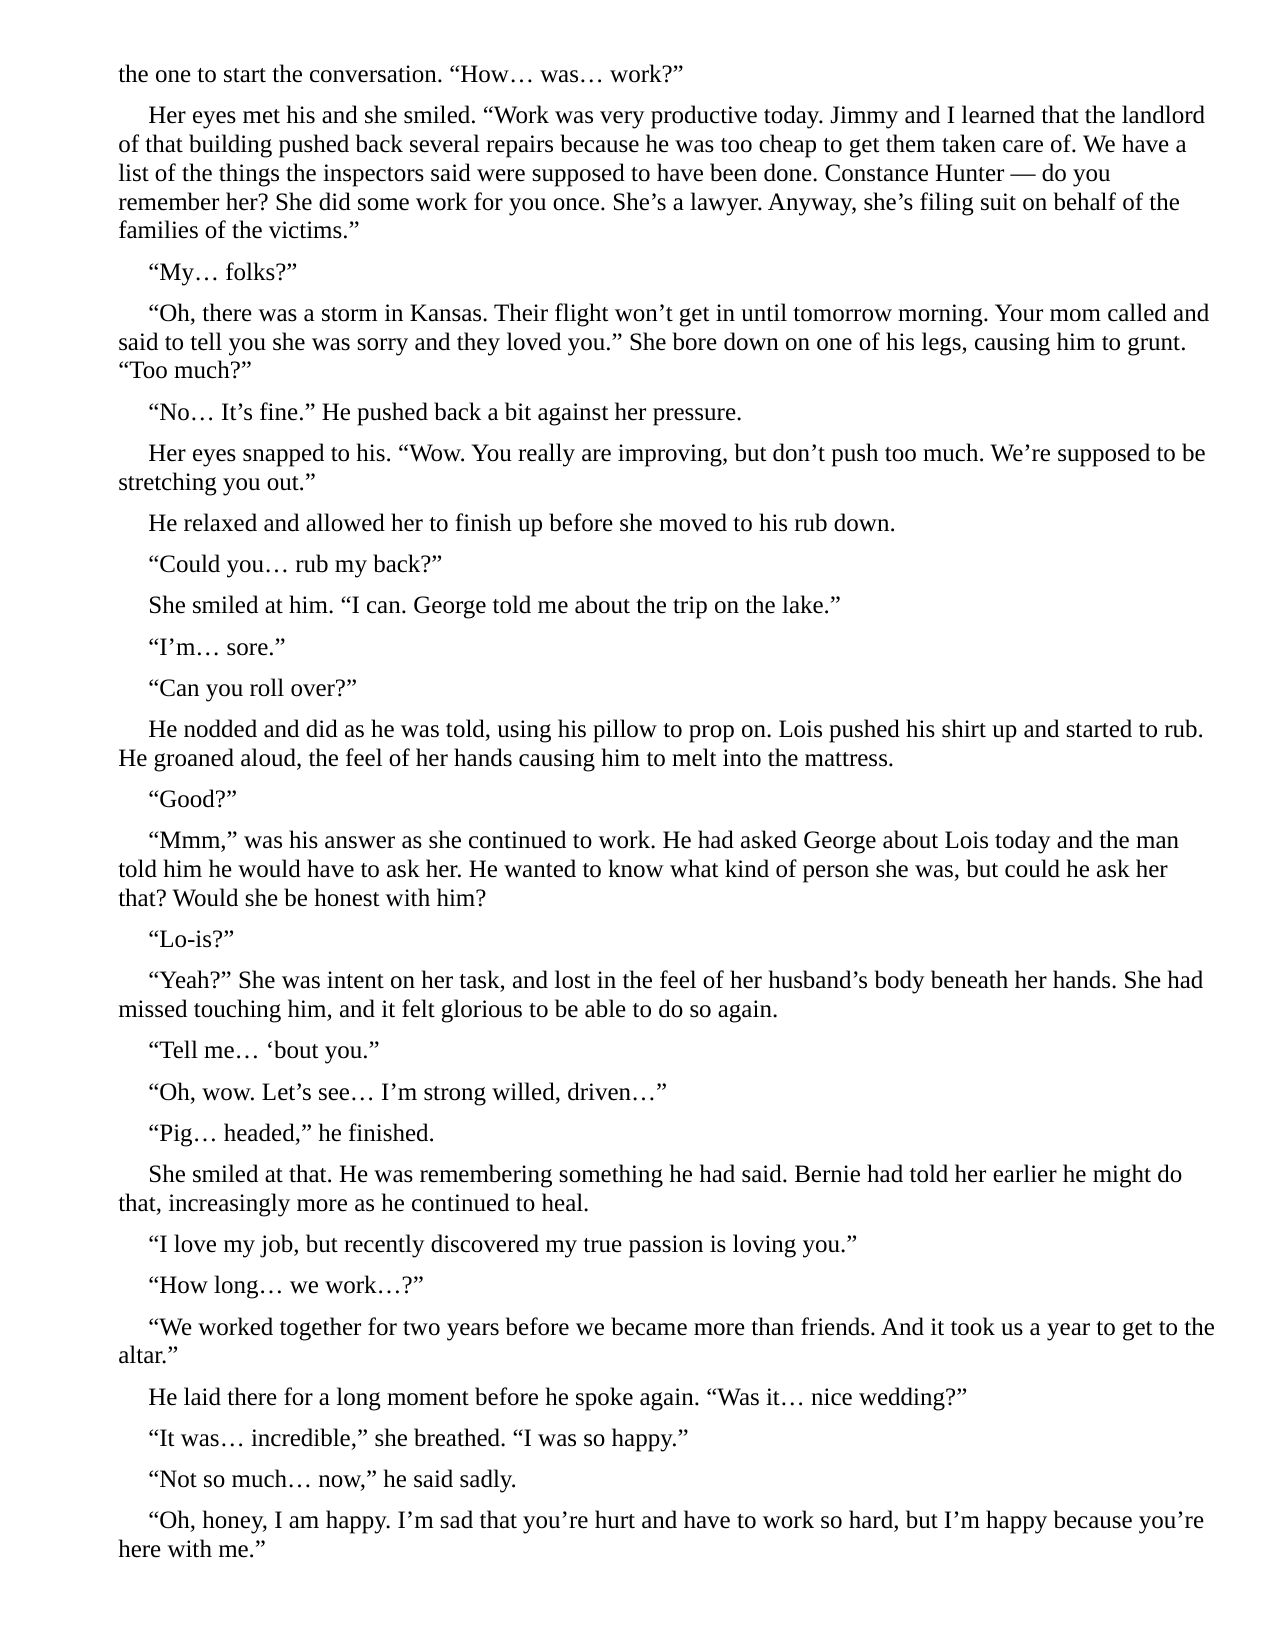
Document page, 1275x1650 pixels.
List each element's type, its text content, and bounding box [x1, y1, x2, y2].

text “My… folks?” [118, 257, 1216, 285]
text “It was… incredible,” she breathed. “I was so happy.” [118, 1423, 1216, 1452]
text “Mmm,” was his answer as she continued to work. He had asked George about Lois today and the man told him he would have to ask her. He wanted to know what kind of person she was, but could he ask her that? Would she be honest with him? [118, 825, 1216, 912]
text “Oh, wow. Let’s see… I’m strong willed, driven…” [118, 1077, 1216, 1105]
text “Oh, honey, I am happy. I’m sad that you’re hurt and have to work so hard, but I’m happy because you’re here with me.” [118, 1505, 1216, 1563]
text He laid there for a long moment before he spoke again. “Was it… nice wedding?” [118, 1382, 1216, 1410]
text Her eyes snapped to his. “Wow. You really are improving, but don’t push too much. We’re supposed to be stretching you out.” [118, 438, 1216, 495]
text “Can you roll over?” [118, 673, 1216, 702]
text “Yeah?” She was intent on her task, and lost in the feel of her husband’s body beneath her hands. She had missed touching him, and it felt glorious to be able to do so again. [118, 965, 1216, 1023]
text She smiled at him. “I can. George told me about the trip on the lake.” [118, 590, 1216, 619]
text “We worked together for two years before we became more than friends. And it took us a year to get to the altar.” [118, 1312, 1216, 1369]
text He relaxed and allowed her to finish up before she moved to his rub down. [118, 508, 1216, 537]
text “Pig… headed,” he finished. [118, 1118, 1216, 1147]
text “Lo-is?” [118, 924, 1216, 953]
text “Good?” [118, 784, 1216, 813]
text “I’m… sore.” [118, 632, 1216, 660]
text She smiled at that. He was remembering something he had said. Bernie had told her earlier he might do that, increasingly more as he continued to heal. [118, 1159, 1216, 1217]
text the one to start the conversation. “How… was… work?” [118, 59, 1216, 88]
text “Oh, there was a storm in Kansas. Their flight won’t get in until tomorrow morning. Your mom called and said to tell you she was sorry and they loved you.” She bore down on one of his legs, causing him to grunt. “Too much?” [118, 298, 1216, 384]
text He nodded and did as he was told, using his pillow to prop on. Lois pushed his shirt up and started to rub. He groaned aloud, the feel of her hands causing him to melt into the mattress. [118, 714, 1216, 772]
text “Not so much… now,” he said sadly. [118, 1464, 1216, 1493]
text “I love my job, but recently discovered my true passion is loving you.” [118, 1229, 1216, 1258]
text Her eyes met his and she smiled. “Work was very productive today. Jimmy and I learned that the landlord of that building pushed back several repairs because he was too cheap to get them taken care of. We have a list of the things the inspectors said were supposed to have been done. Constance Hunter — do you remember her? She did some work for you once. She’s a lawyer. Anyway, she’s filing suit on behalf of the families of the victims.” [118, 100, 1216, 244]
text “Tell me… ‘bout you.” [118, 1035, 1216, 1064]
text “How long… we work…?” [118, 1270, 1216, 1299]
text “Could you… rub my back?” [118, 549, 1216, 578]
text “No… It’s fine.” He pushed back a bit against her pressure. [118, 397, 1216, 425]
